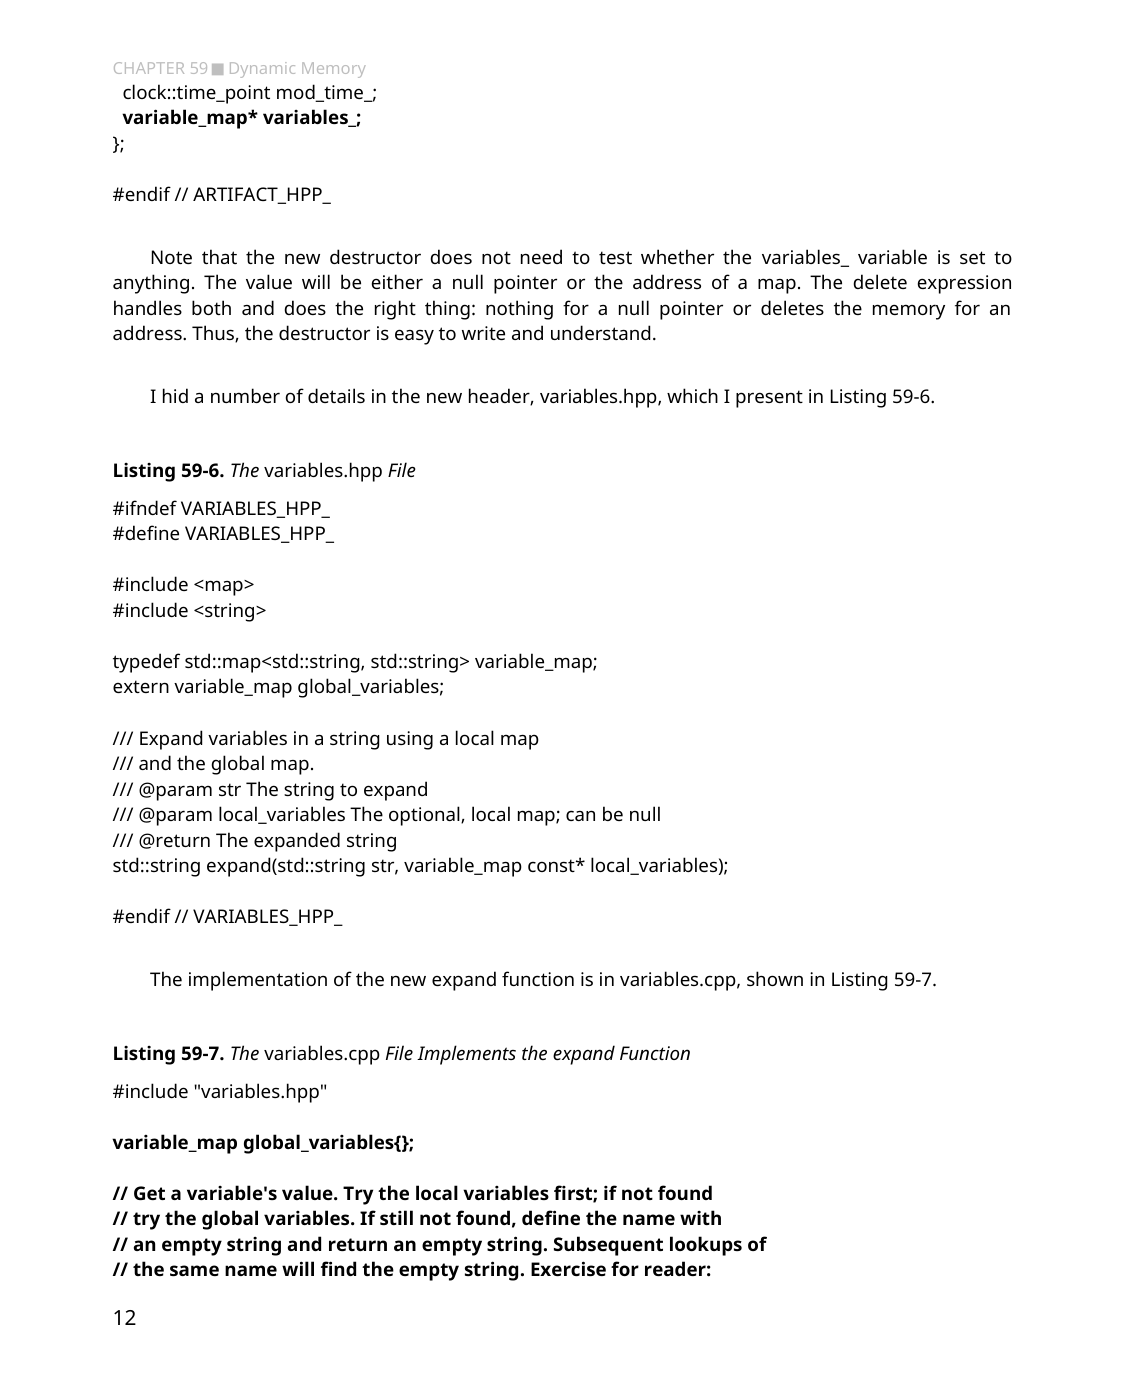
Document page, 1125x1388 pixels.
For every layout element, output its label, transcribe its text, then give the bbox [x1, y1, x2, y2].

text variable_map* variables_; [112, 104, 1012, 130]
text // try the global variables. If still not found, define the name with [112, 1206, 1012, 1231]
text #include <string> [112, 597, 1012, 623]
text Listing 59-6. The variables.hpp File [112, 457, 1012, 483]
text #define VARIABLES_HPP_ [112, 521, 1012, 546]
text // the same name will find the empty string. Exercise for reader: [112, 1257, 1012, 1282]
text // an empty string and return an empty string. Subsequent lookups of [112, 1231, 1012, 1257]
text variable_map global_variables{}; [112, 1129, 1012, 1154]
text The implementation of the new expand function is in variables.cpp, shown in Listing 59-7. [112, 966, 1012, 992]
text I hid a number of details in the new header, variables.hpp, which I present in Listing 59-6. [112, 384, 1012, 409]
text /// @param str The string to expand [112, 776, 1012, 801]
text /// Expand variables in a string using a local map [112, 725, 1012, 750]
text }; [112, 130, 1012, 156]
text extern variable_map global_variables; [112, 674, 1012, 699]
text #endif // ARTIFACT_HPP_ [112, 181, 1012, 207]
text /// @return The expanded string [112, 827, 1012, 852]
text #endif // VARIABLES_HPP_ [112, 903, 1012, 929]
text Listing 59-7. The variables.cpp File Implements the expand Function [112, 1040, 1012, 1065]
text std::string expand(std::string str, variable_map const* local_variables); [112, 852, 1012, 878]
text #ifndef VARIABLES_HPP_ [112, 495, 1012, 521]
text /// and the global map. [112, 750, 1012, 776]
text #include "variables.hpp" [112, 1078, 1012, 1103]
text // Get a variable's value. Try the local variables first; if not found [112, 1180, 1012, 1206]
text /// @param local_variables The optional, local map; can be null [112, 801, 1012, 827]
text clock::time_point mod_time_; [112, 79, 1012, 104]
text typedef std::map<std::string, std::string> variable_map; [112, 648, 1012, 674]
text #include <map> [112, 572, 1012, 597]
text Note that the new destructor does not need to test whether the variables_ variable is set to anything. The value will be either a null pointer or the address of a map. The delete expression handles both and does the right thing: nothing for a null pointer or deletes the memory for an address. Thus, the destructor is easy to write and understand. [112, 244, 1012, 346]
